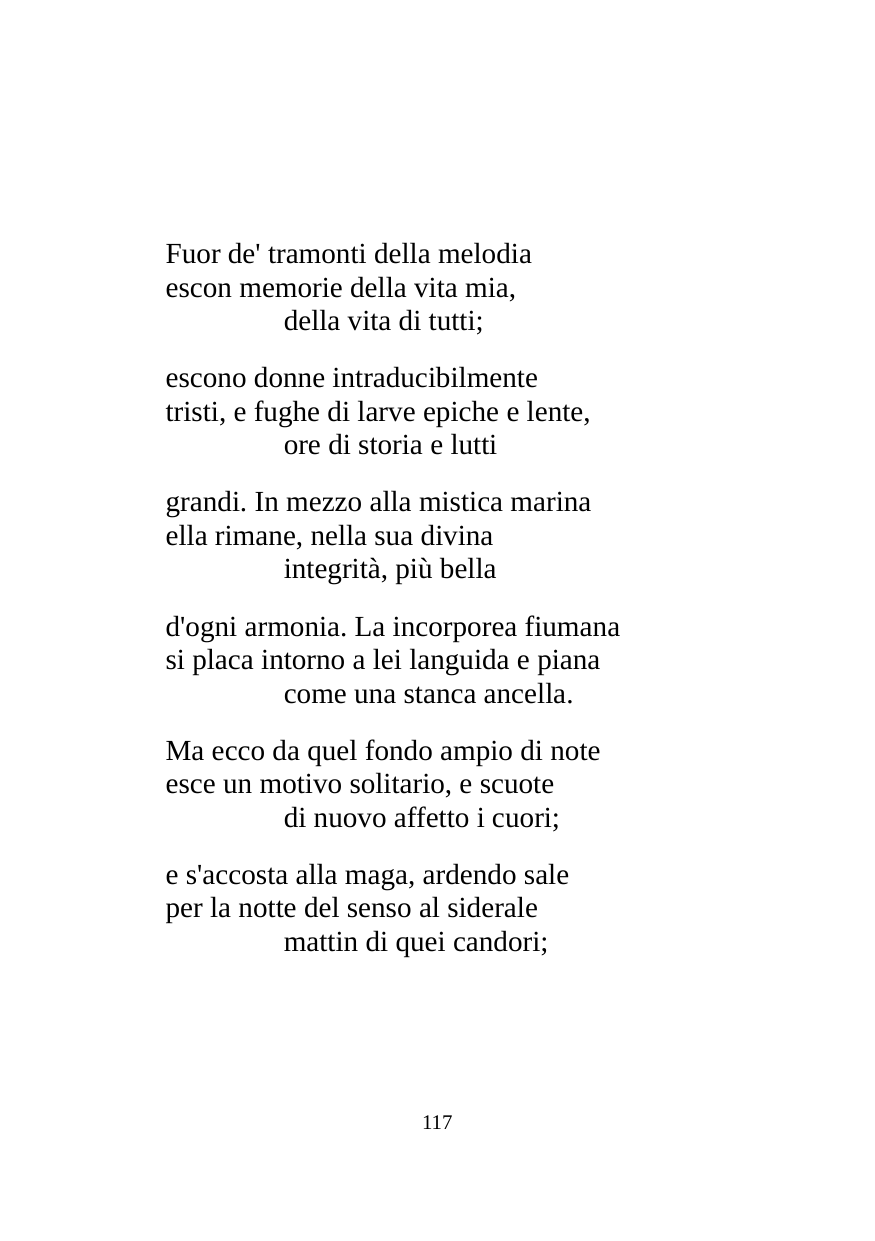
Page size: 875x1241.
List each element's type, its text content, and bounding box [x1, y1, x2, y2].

text integrità, più bella [283, 552, 768, 585]
text e s'accosta alla maga, ardendo sale per la notte del senso al siderale [165, 857, 768, 924]
text Ma ecco da quel fondo ampio di note esce un motivo solitario, e scuote [165, 733, 768, 800]
text grandi. In mezzo alla mistica marina ella rimane, nella sua divina [165, 484, 768, 552]
text Fuor de' tramonti della melodia escon memorie della vita mia, [165, 236, 768, 303]
text d'ogni armonia. La incorporea fiumana si placa intorno a lei languida e piana [165, 609, 768, 676]
text escono donne intraducibilmente tristi, e fughe di larve epiche e lente, [165, 360, 768, 427]
text come una stanca ancella. [283, 676, 768, 709]
text ore di storia e lutti [283, 427, 768, 461]
text di nuovo affetto i cuori; [283, 800, 768, 833]
text mattin di quei candori; [283, 924, 768, 958]
text della vita di tutti; [283, 303, 768, 337]
